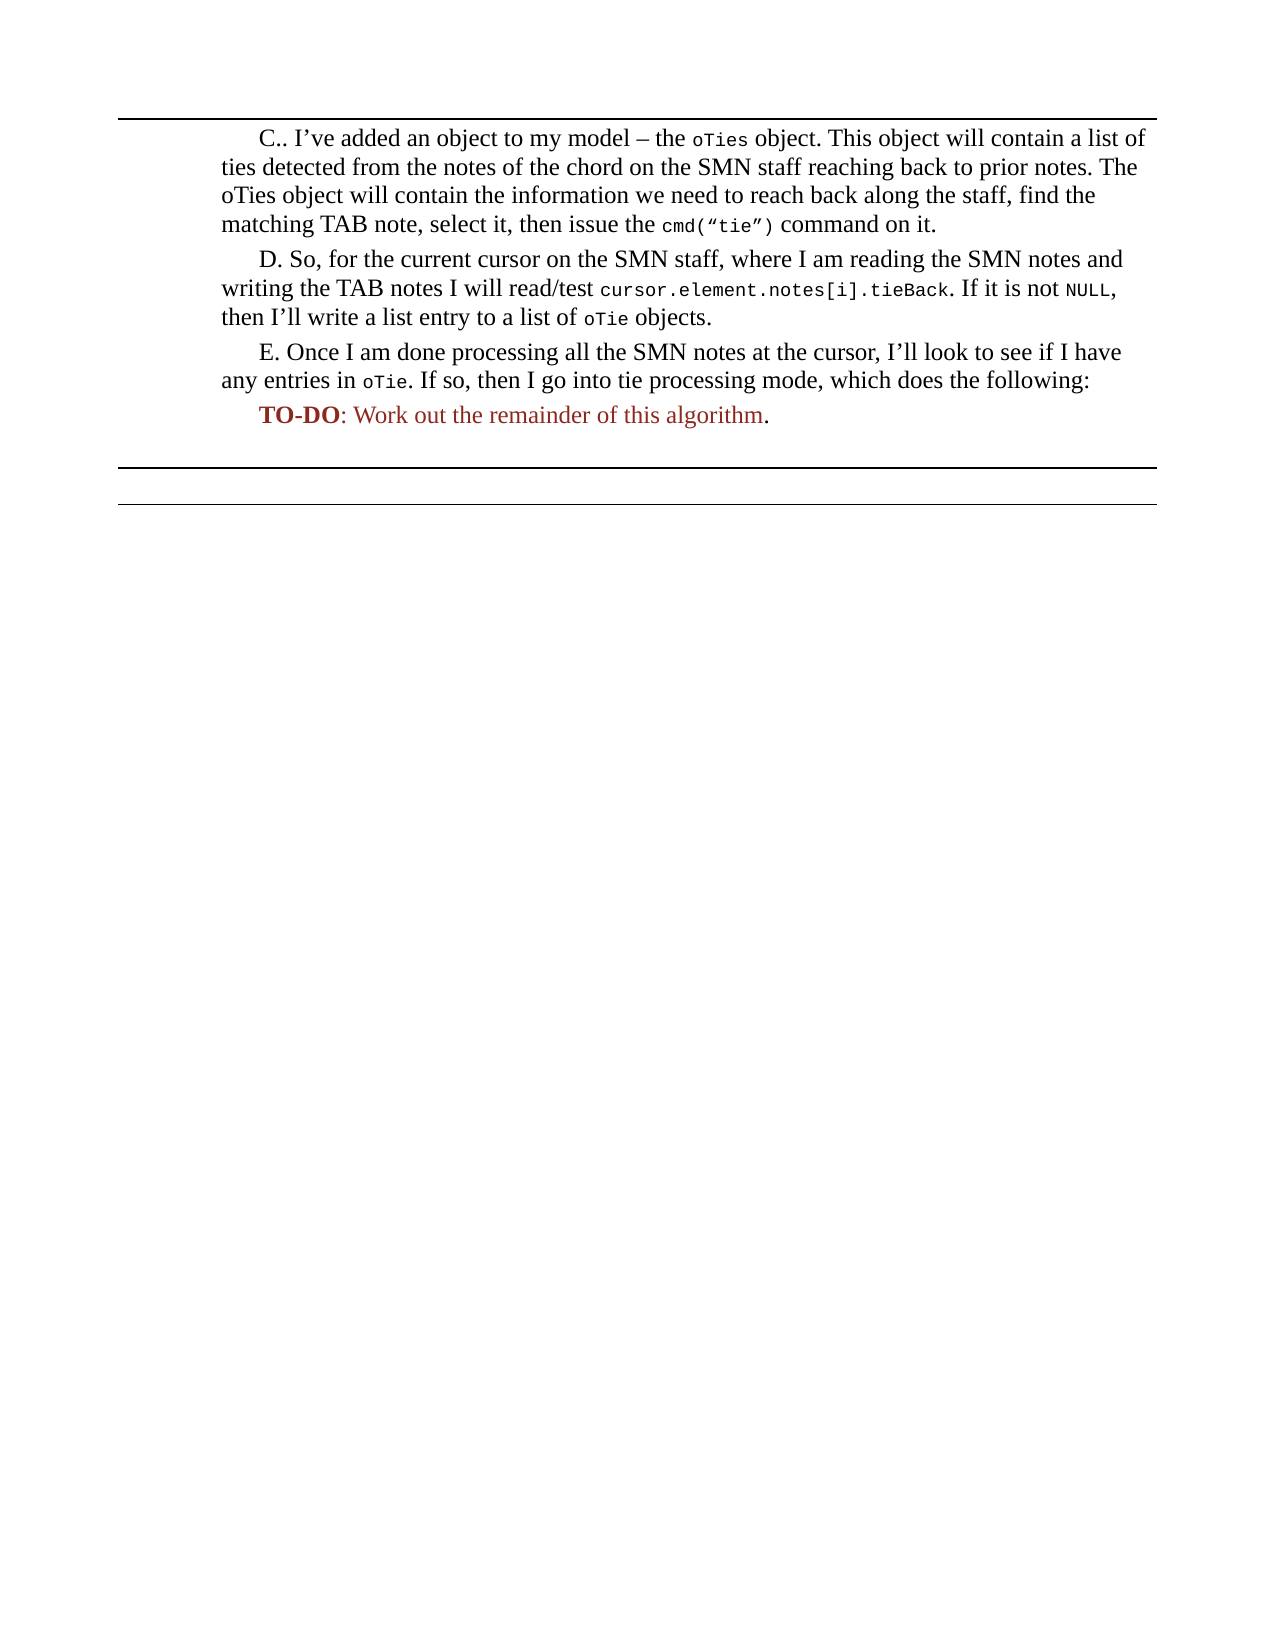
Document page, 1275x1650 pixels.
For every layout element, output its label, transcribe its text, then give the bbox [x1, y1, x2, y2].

table_cell [221, 469, 1157, 503]
table_cell C.. I’ve added an object to my model – the oTies object. This object will contain a list of ties detected from the notes of the chord on the SMN staff reaching back to prior notes. The oTies object will contain the information we need to reach back along the staff, find the matching TAB note, select it, then issue the cmd(“tie”) command on it. D. So, for the current cursor on the SMN staff, where I am reading the SMN notes and writing the TAB notes I will read/test cursor.element.notes[i].tieBack. If it is not NULL, then I’ll write a list entry to a list of oTie objects. E. Once I am done processing all the SMN notes at the cursor, I’ll look to see if I have any entries in oTie. If so, then I go into tie processing mode, which does the following: TO-DO: Work out the remainder of this algorithm. [221, 120, 1157, 467]
table_cell [118, 469, 221, 503]
table_cell [118, 120, 221, 467]
